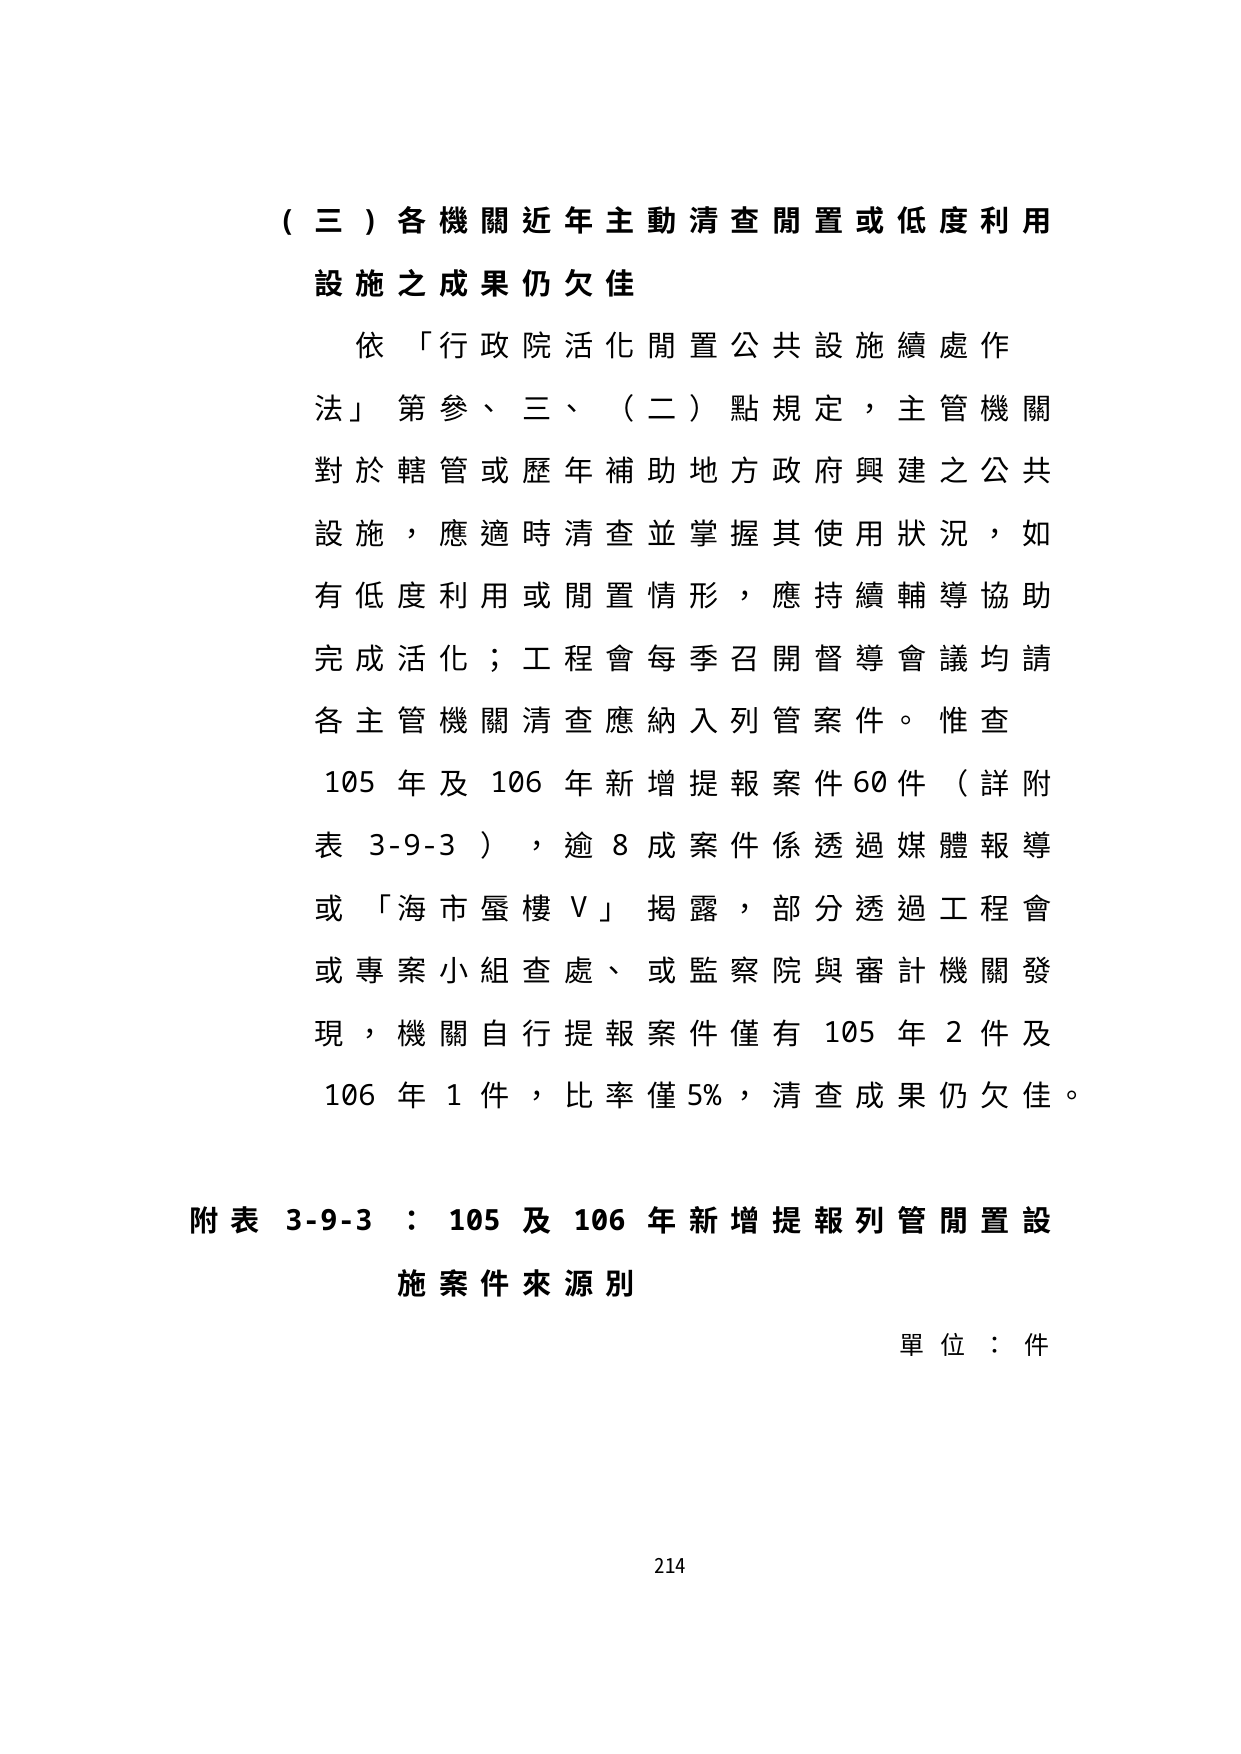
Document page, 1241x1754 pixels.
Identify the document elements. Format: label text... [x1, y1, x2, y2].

text 單位：件 [183, 1302, 1058, 1365]
text (三)各機關近年主動清查閒置或低度利用設施之成果仍欠佳 [241, 177, 1058, 302]
text 附表3-9-3：105及106年新增提報列管閒置設施案件來源別 [183, 1177, 1058, 1302]
text 依「行政院活化閒置公共設施續處作法」第參、三、（二）點規定，主管機關對於轄管或歷年補助地方政府興建之公共設施，應適時清查並掌握其使用狀況，如有低度利用或閒置情形，應持續輔導協助完成活化；工程會每季召開督導會議均請各主管機關清查應納入列管案件。惟查105年及106年新增提報案件60件（詳附表3-9-3），逾8成案件係透過媒體報導或「海市蜃樓V」揭露，部分透過工程會或專案小組查處、或監察院與審計機關發現，機關自行提報案件僅有105年2件及106年1件，比率僅5%，清查成果仍欠佳。 [271, 302, 1058, 1115]
